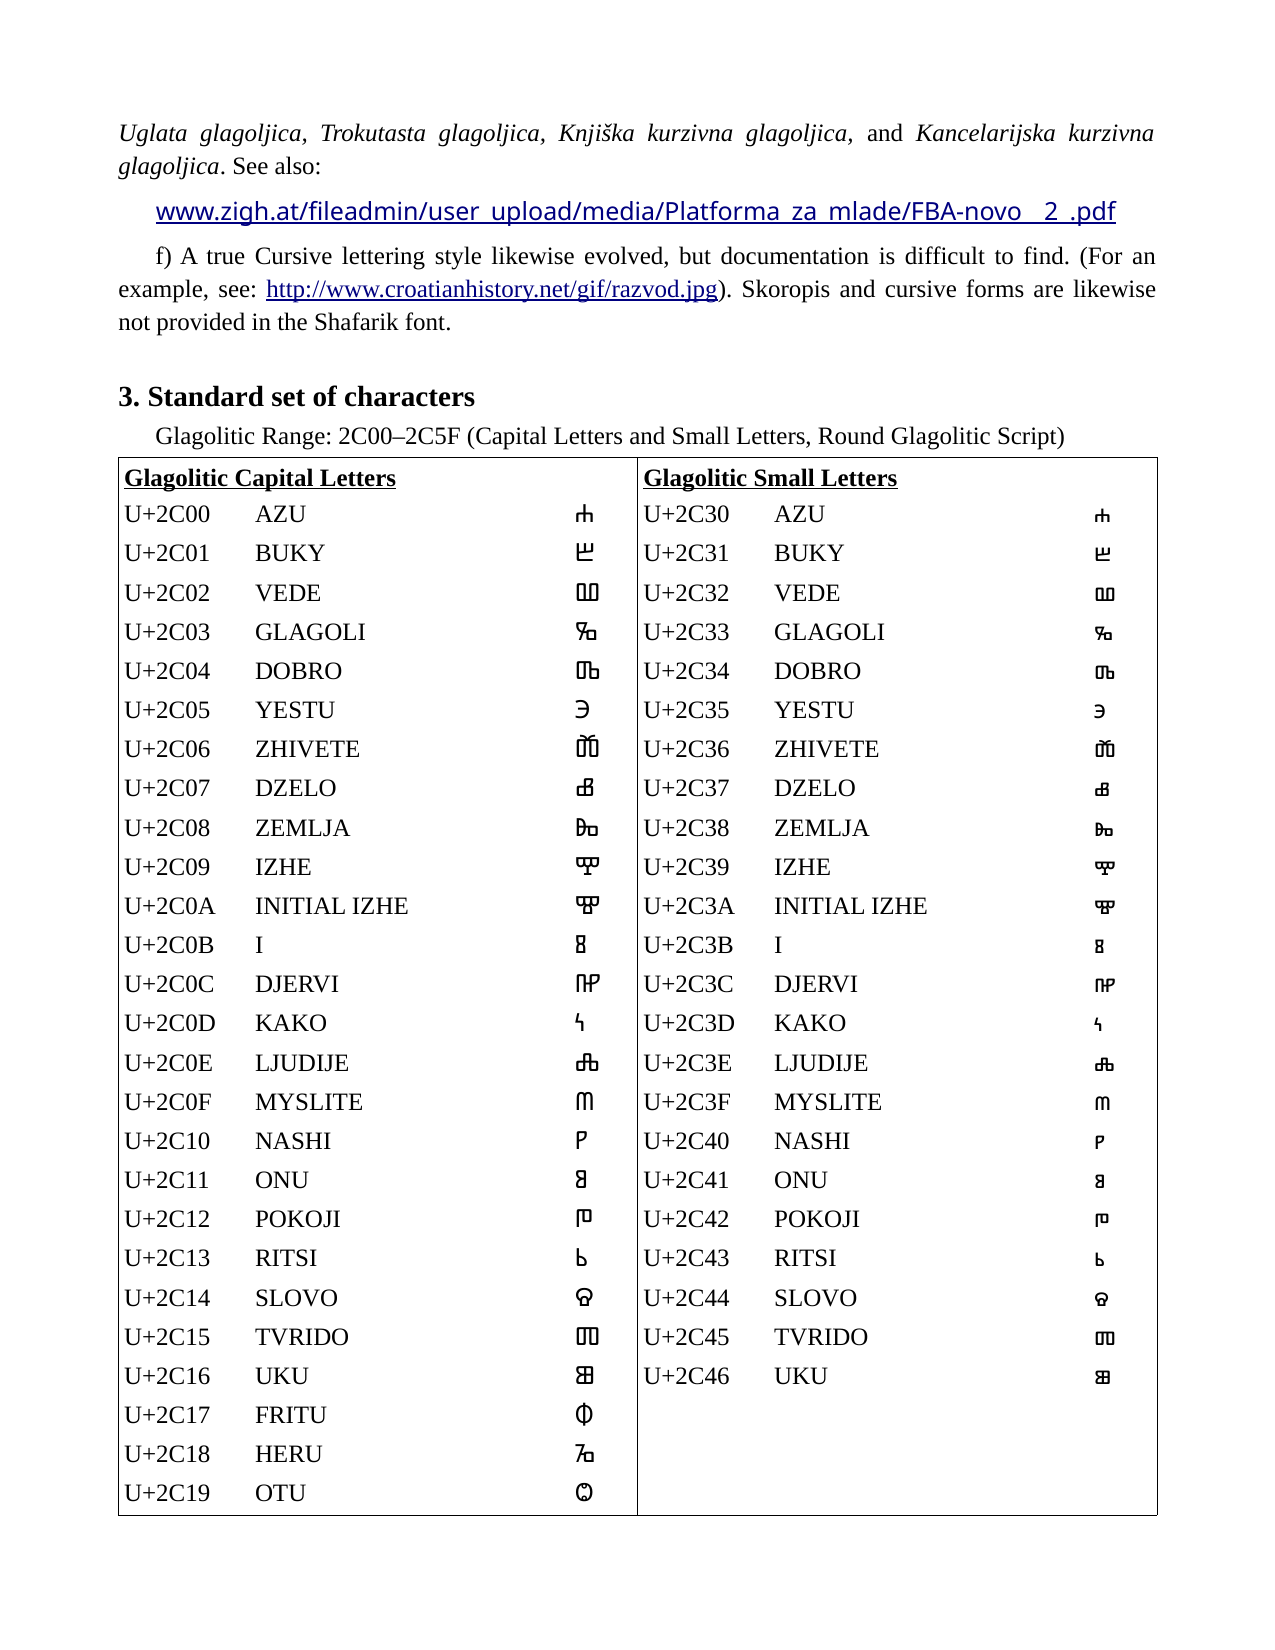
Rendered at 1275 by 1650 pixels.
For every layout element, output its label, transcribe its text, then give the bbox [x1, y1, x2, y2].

text 3. Standard set of characters [118, 379, 1157, 413]
text www.zigh.at/fileadmin/user_upload/media/Platforma_za_mlade/FBA-novo__2_.pdf [118, 193, 1157, 227]
text Uglata glagoljica, Trokutasta glagoljica, Knjiška kurzivna glagoljica, and Kancelarijska kurzivna glagoljica. See also: [118, 118, 1157, 180]
table_header Glagolitic Small Letters U+2C30 AZU ⰰ U+2C31 BUKY ⰱ U+2C32 VEDE ⰲ U+2C33 GLAGOLI ⰳ U+2C34 DOBRO ⰴ U+2C35 YESTU ⰵ U+2C36 ZHIVETE ⰶ U+2C37 DZELO ⰷ U+2C38 ZEMLJA ⰸ U+2C39 IZHE ⰹ U+2C3A INITIAL IZHE ⰺ U+2C3B I ⰻ U+2C3C DJERVI ⰼ U+2C3D KAKO ⰽ U+2C3E LJUDIJE ⰾ U+2C3F MYSLITE ⰿ U+2C40 NASHI ⱀ U+2C41 ONU ⱁ U+2C42 POKOJI ⱂ U+2C43 RITSI ⱃ U+2C44 SLOVO ⱄ U+2C45 TVRIDO ⱅ U+2C46 UKU ⱆ [638, 458, 1157, 1515]
text f) A true Cursive lettering style likewise evolved, but documentation is difficult to find. (For an example, see: http://www.croatianhistory.net/gif/razvod.jpg). Skoropis and cursive forms are likewise not provided in the Shafarik font. [118, 241, 1157, 336]
table_header Glagolitic Capital Letters U+2C00 AZU Ⰰ U+2C01 BUKY Ⰱ U+2C02 VEDE Ⰲ U+2C03 GLAGOLI Ⰳ U+2C04 DOBRO Ⰴ U+2C05 YESTU Ⰵ U+2C06 ZHIVETE Ⰶ U+2C07 DZELO Ⰷ U+2C08 ZEMLJA Ⰸ U+2C09 IZHE Ⰹ U+2C0A INITIAL IZHE Ⰺ U+2C0B I Ⰻ U+2C0C DJERVI Ⰼ U+2C0D KAKO Ⰽ U+2C0E LJUDIJE Ⰾ U+2C0F MYSLITE Ⰿ U+2C10 NASHI Ⱀ U+2C11 ONU Ⱁ U+2C12 POKOJI Ⱂ U+2C13 RITSI Ⱃ U+2C14 SLOVO Ⱄ U+2C15 TVRIDO Ⱅ U+2C16 UKU Ⱆ U+2C17 FRITU Ⱇ U+2C18 HERU Ⱈ U+2C19 OTU Ⱉ [119, 458, 637, 1515]
text Glagolitic Range: 2C00–2C5F (Capital Letters and Small Letters, Round Glagolitic Script) [118, 421, 1157, 450]
